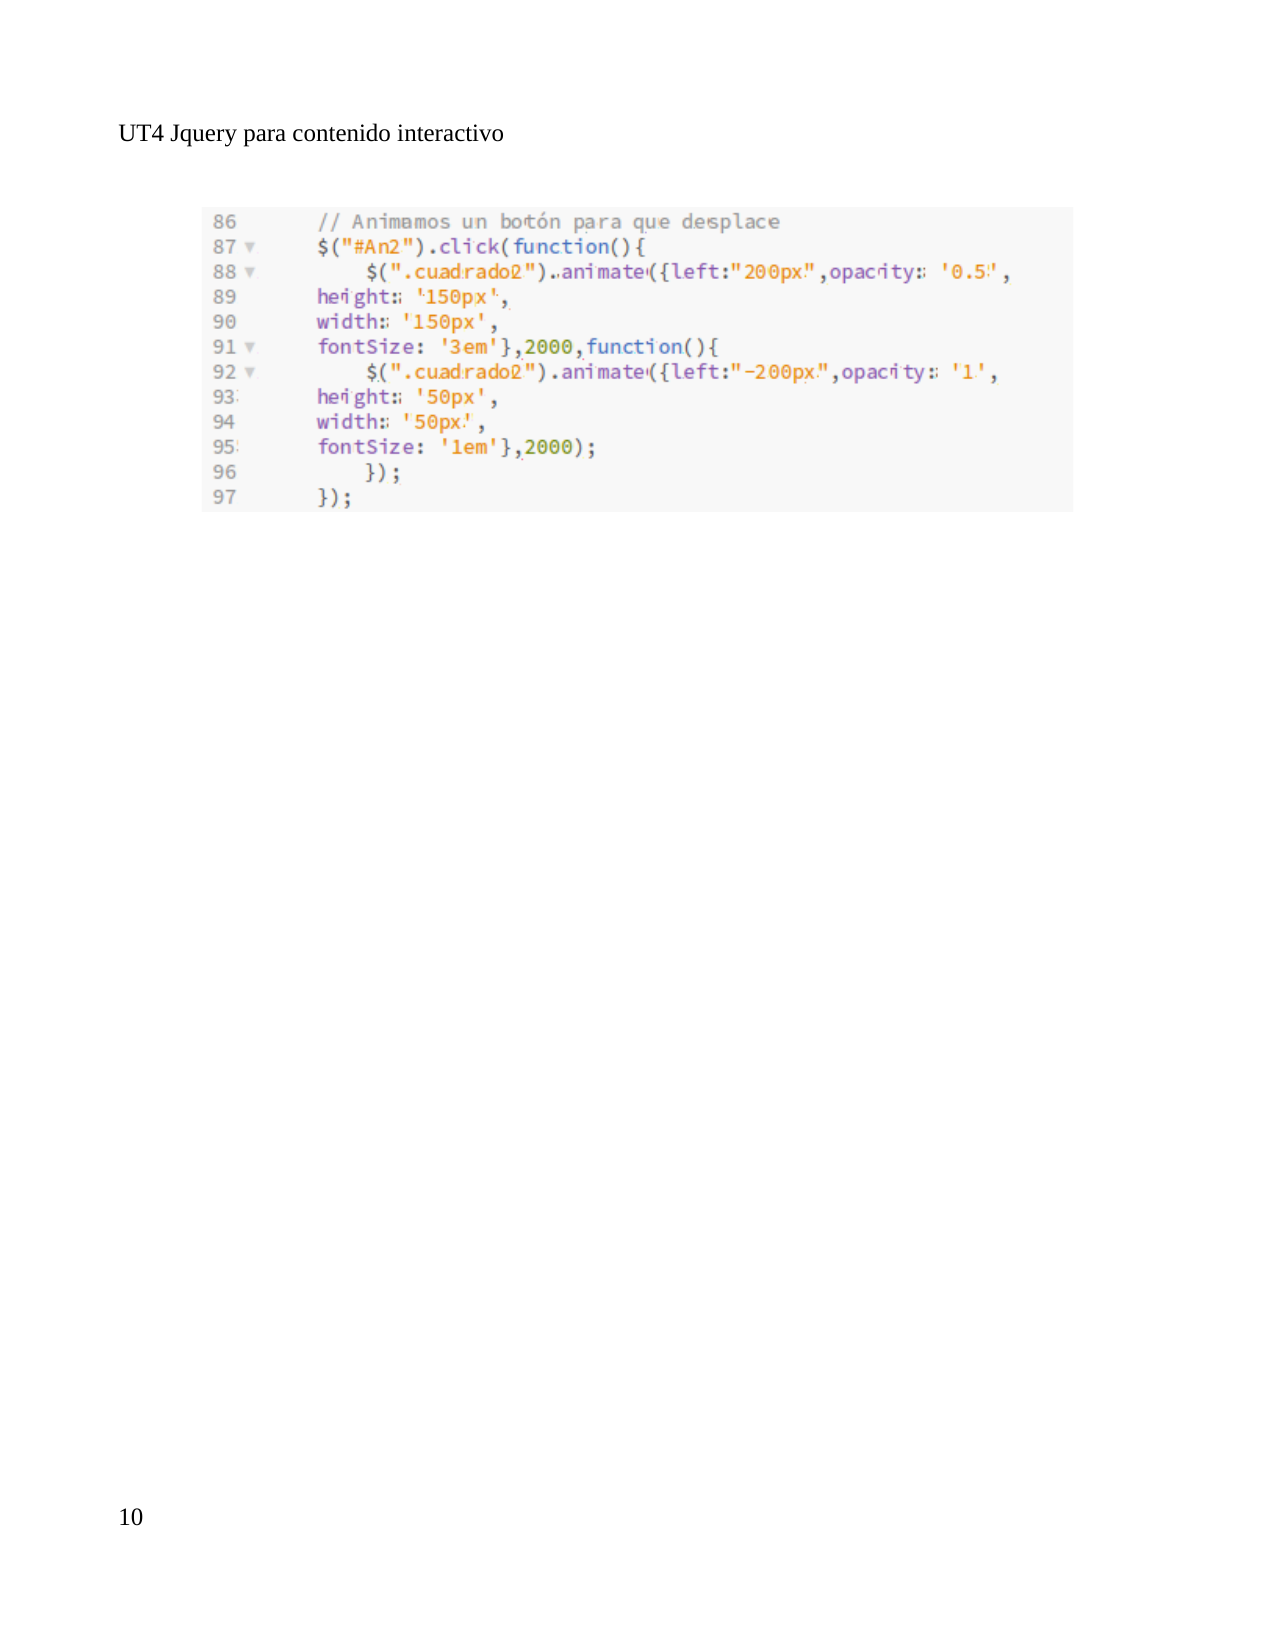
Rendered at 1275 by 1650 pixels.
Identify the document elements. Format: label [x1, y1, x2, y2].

picture [201, 207, 1074, 512]
